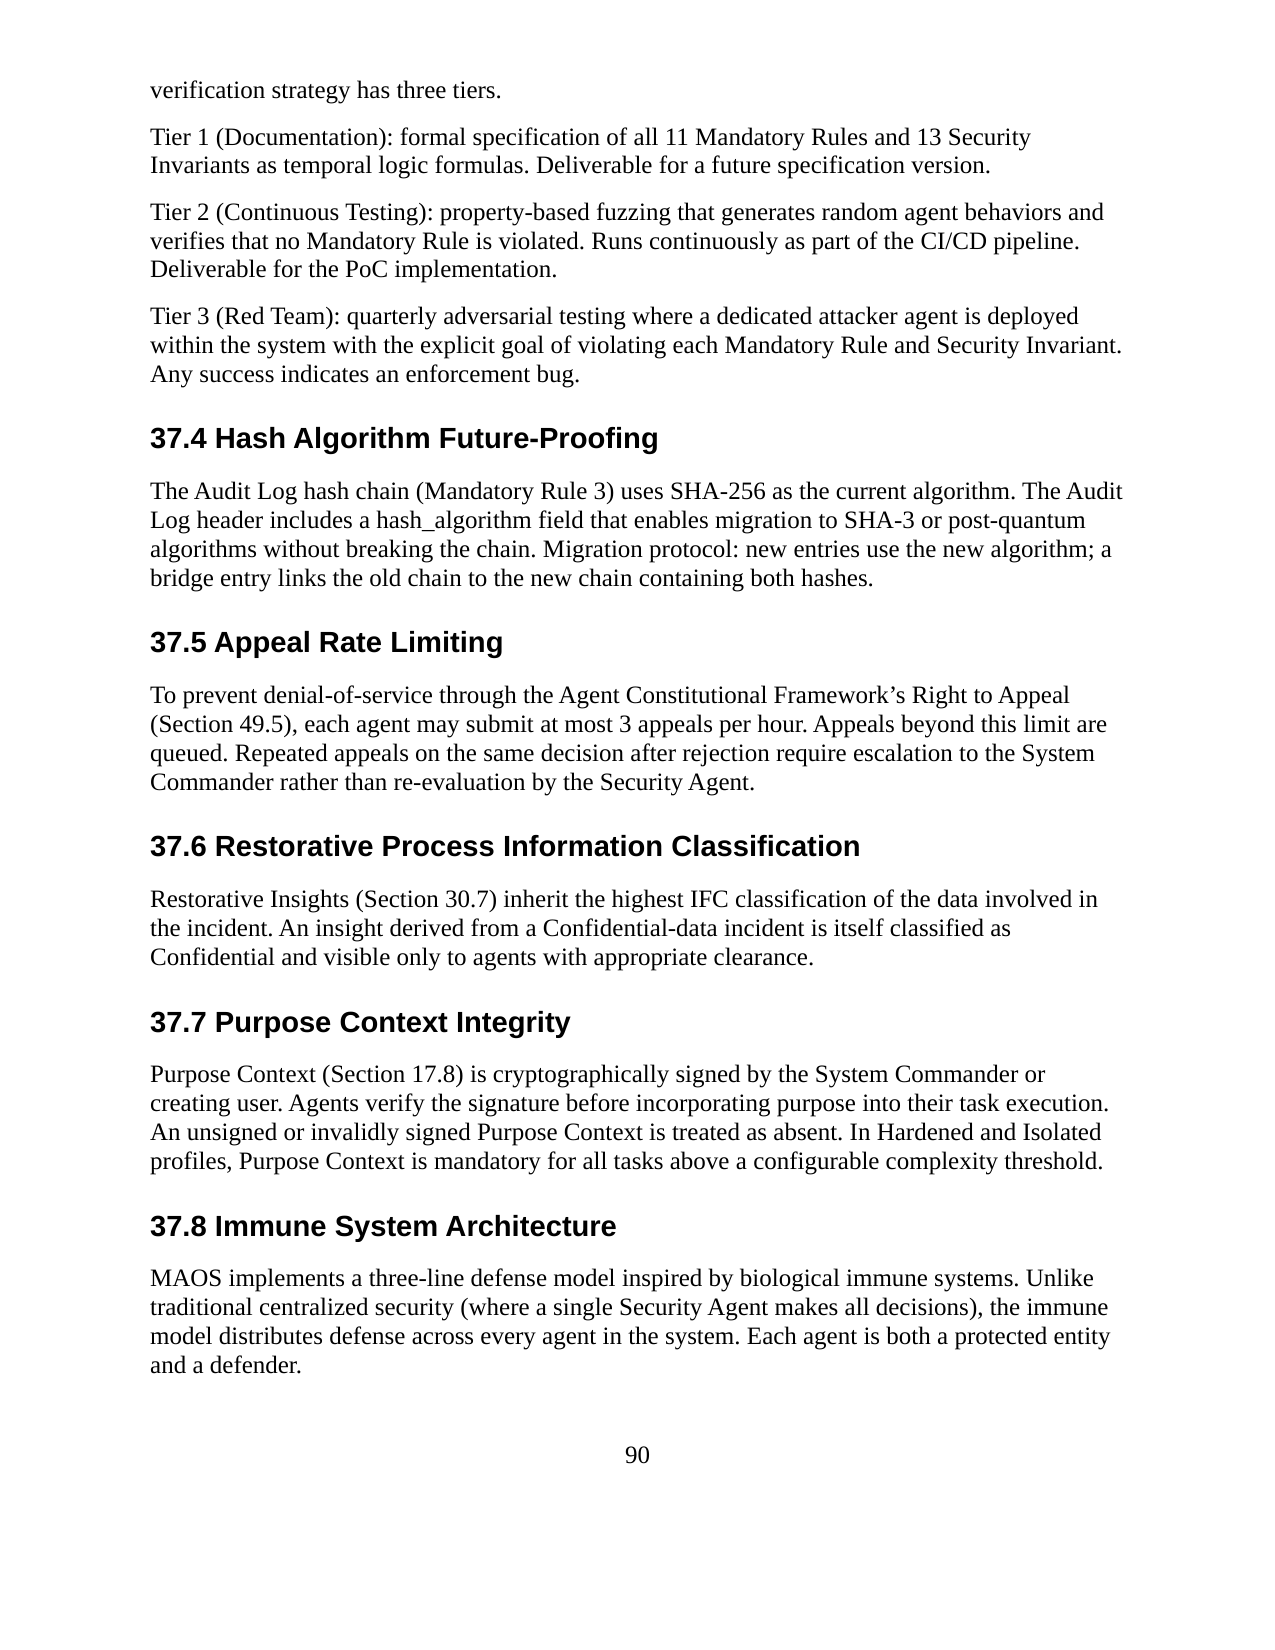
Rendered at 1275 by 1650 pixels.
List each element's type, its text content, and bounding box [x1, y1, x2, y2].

subtitle 37.5 Appeal Rate Limiting [150, 625, 1125, 659]
text Tier 2 (Continuous Testing): property-based fuzzing that generates random agent behaviors and verifies that no Mandatory Rule is violated. Runs continuously as part of the CI/CD pipeline. Deliverable for the PoC implementation. [150, 197, 1125, 283]
text Tier 1 (Documentation): formal specification of all 11 Mandatory Rules and 13 Security Invariants as temporal logic formulas. Deliverable for a future specification version. [150, 122, 1125, 179]
text The Audit Log hash chain (Mandatory Rule 3) uses SHA-256 as the current algorithm. The Audit Log header includes a hash_algorithm field that enables migration to SHA-3 or post-quantum algorithms without breaking the chain. Migration protocol: new entries use the new algorithm; a bridge entry links the old chain to the new chain containing both hashes. [150, 476, 1125, 591]
subtitle 37.6 Restorative Process Information Classification [150, 829, 1125, 863]
text To prevent denial-of-service through the Agent Constitutional Framework’s Right to Appeal (Section 49.5), each agent may submit at most 3 appeals per hour. Appeals beyond this limit are queued. Repeated appeals on the same decision after rejection require escalation to the System Commander rather than re-evaluation by the Security Agent. [150, 680, 1125, 795]
subtitle 37.8 Immune System Architecture [150, 1208, 1125, 1242]
text Restorative Insights (Section 30.7) inherit the highest IFC classification of the data involved in the incident. An insight derived from a Confidential-data incident is itself classified as Confidential and visible only to agents with appropriate clearance. [150, 884, 1125, 971]
subtitle 37.7 Purpose Context Integrity [150, 1004, 1125, 1038]
subtitle 37.4 Hash Algorithm Future-Proofing [150, 421, 1125, 455]
text verification strategy has three tiers. [150, 75, 1125, 104]
text MAOS implements a three-line defense model inspired by biological immune systems. Unlike traditional centralized security (where a single Security Agent makes all decisions), the immune model distributes defense across every agent in the system. Each agent is both a protected entity and a defender. [150, 1263, 1125, 1378]
text Purpose Context (Section 17.8) is cryptographically signed by the System Commander or creating user. Agents verify the signature before incorporating purpose into their task execution. An unsigned or invalidly signed Purpose Context is treated as absent. In Hardened and Isolated profiles, Purpose Context is mandatory for all tasks above a configurable complexity threshold. [150, 1059, 1125, 1174]
text Tier 3 (Red Team): quarterly adversarial testing where a dedicated attacker agent is deployed within the system with the explicit goal of violating each Mandatory Rule and Security Invariant. Any success indicates an enforcement bug. [150, 301, 1125, 387]
